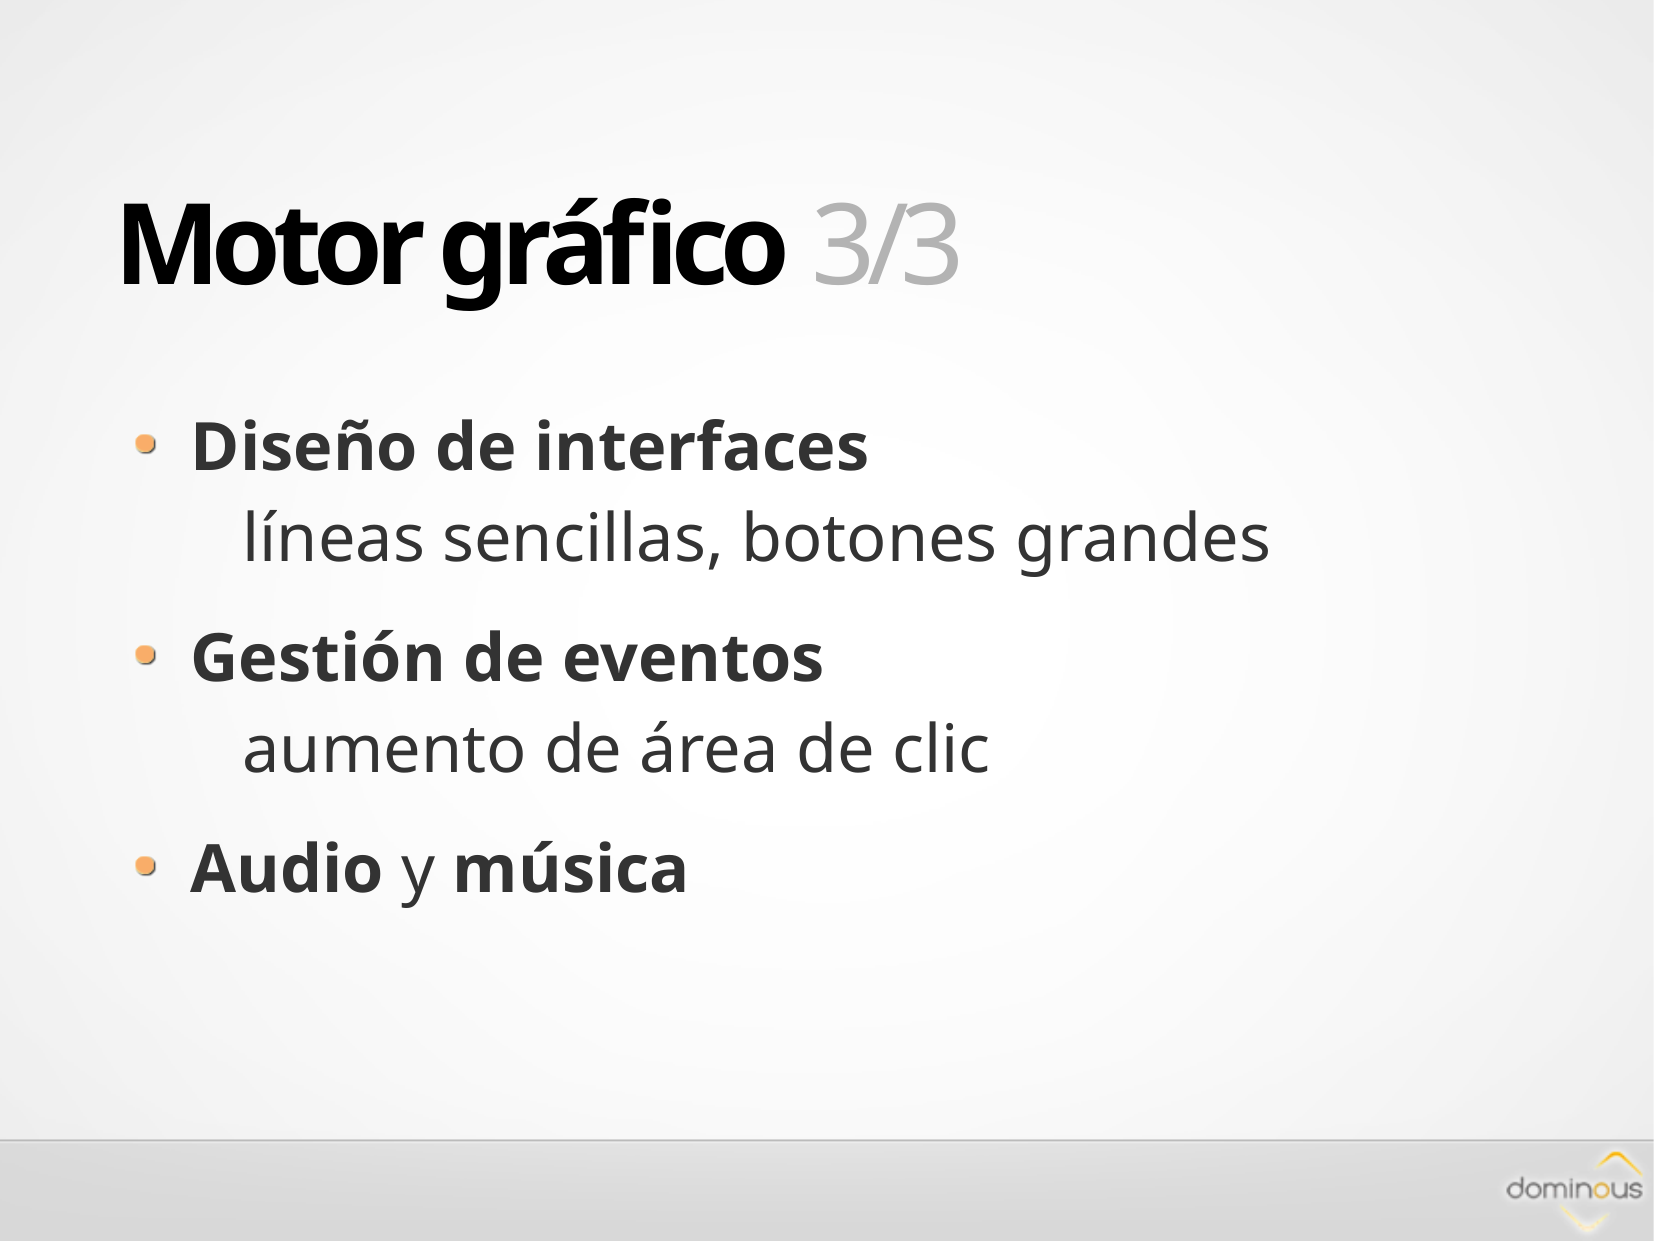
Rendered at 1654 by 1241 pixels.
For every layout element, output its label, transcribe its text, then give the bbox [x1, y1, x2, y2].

text_box Motor gráfico 3/3 [99, 179, 1565, 355]
picture [0, 0, 1654, 1241]
text_box Diseño de interfaces líneas sencillas, botones grandes Gestión de eventos aumento de área de clic Audio y música [119, 391, 1587, 1012]
